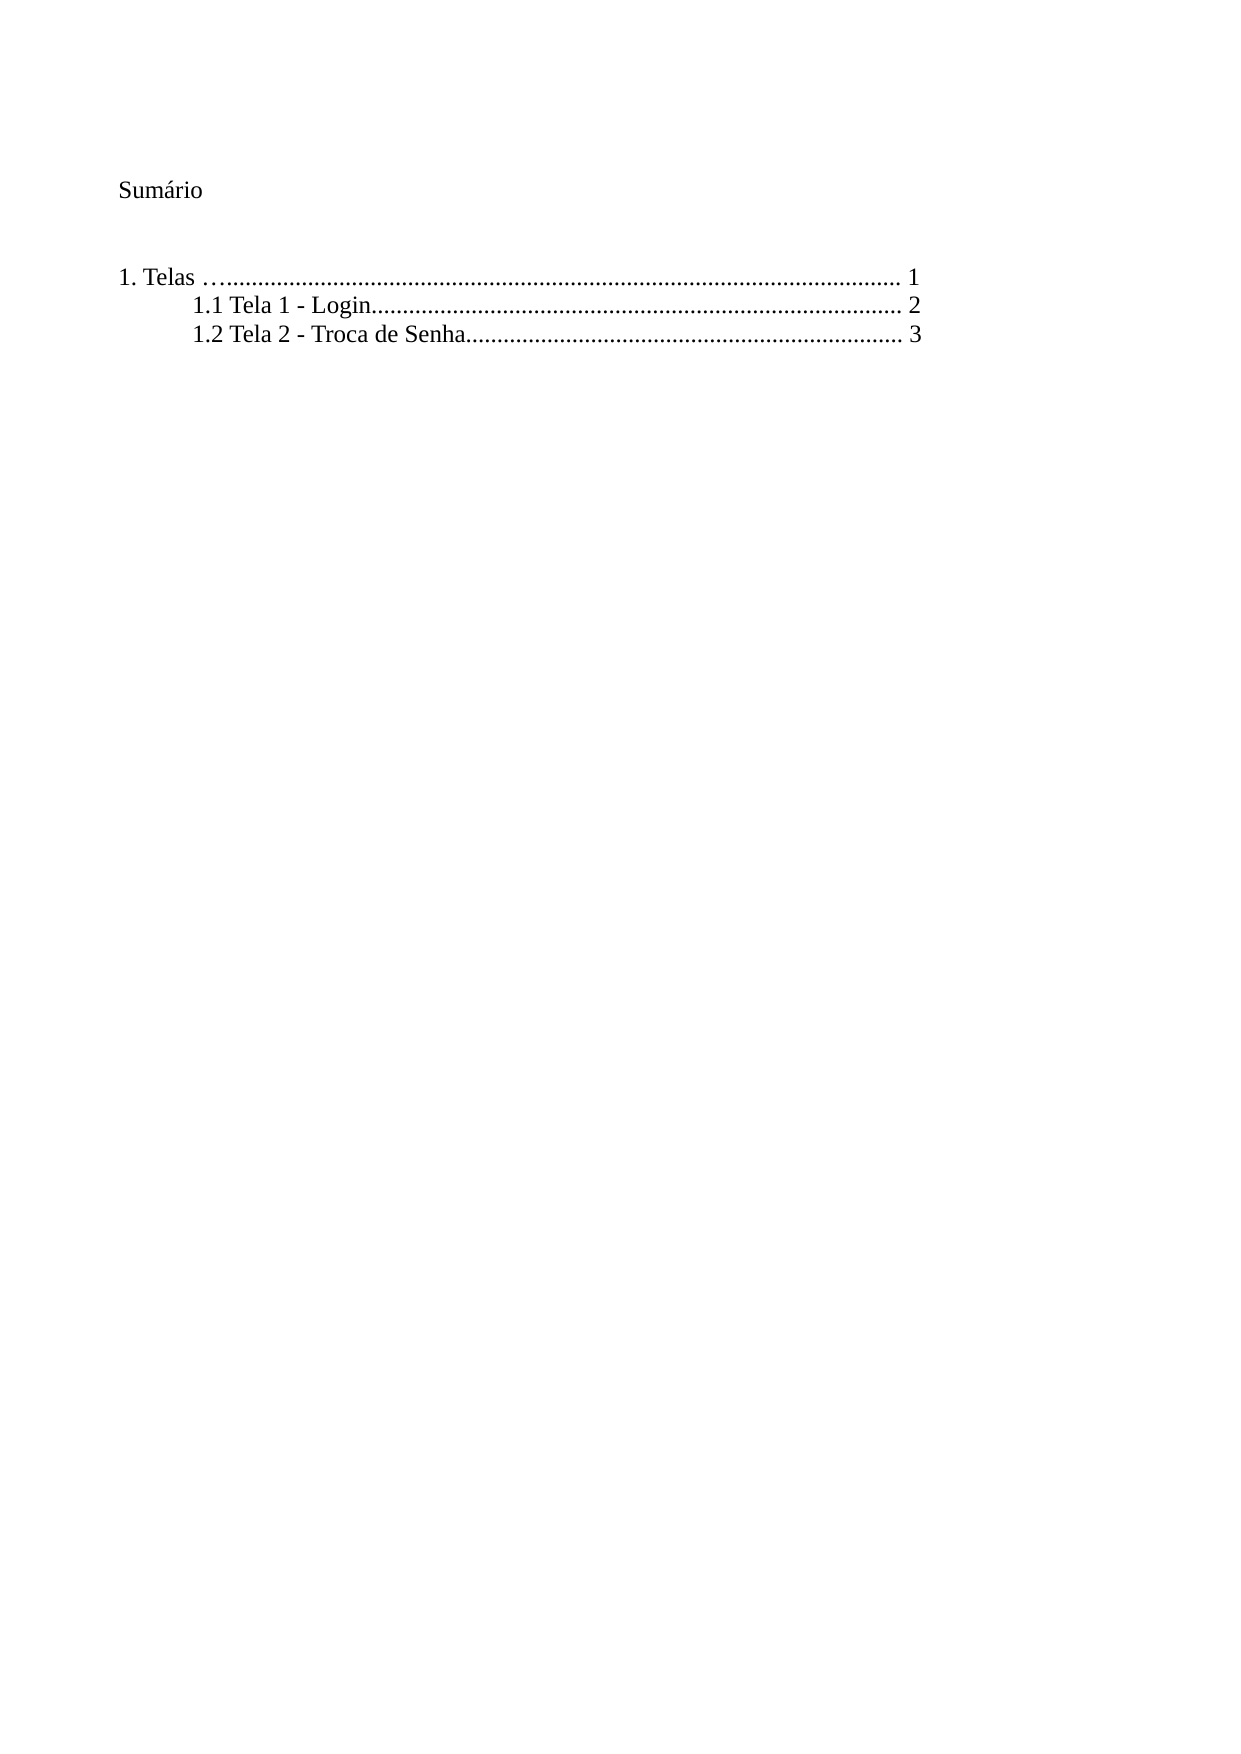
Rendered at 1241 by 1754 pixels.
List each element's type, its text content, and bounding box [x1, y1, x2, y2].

text 1.1 Tela 1 - Login..................................................................................... 2 [118, 291, 1122, 319]
text 1. Telas …............................................................................................................ 1 [118, 262, 1122, 291]
text 1.2 Tela 2 - Troca de Senha...................................................................... 3 [118, 319, 1122, 348]
text Sumário [118, 176, 1122, 204]
